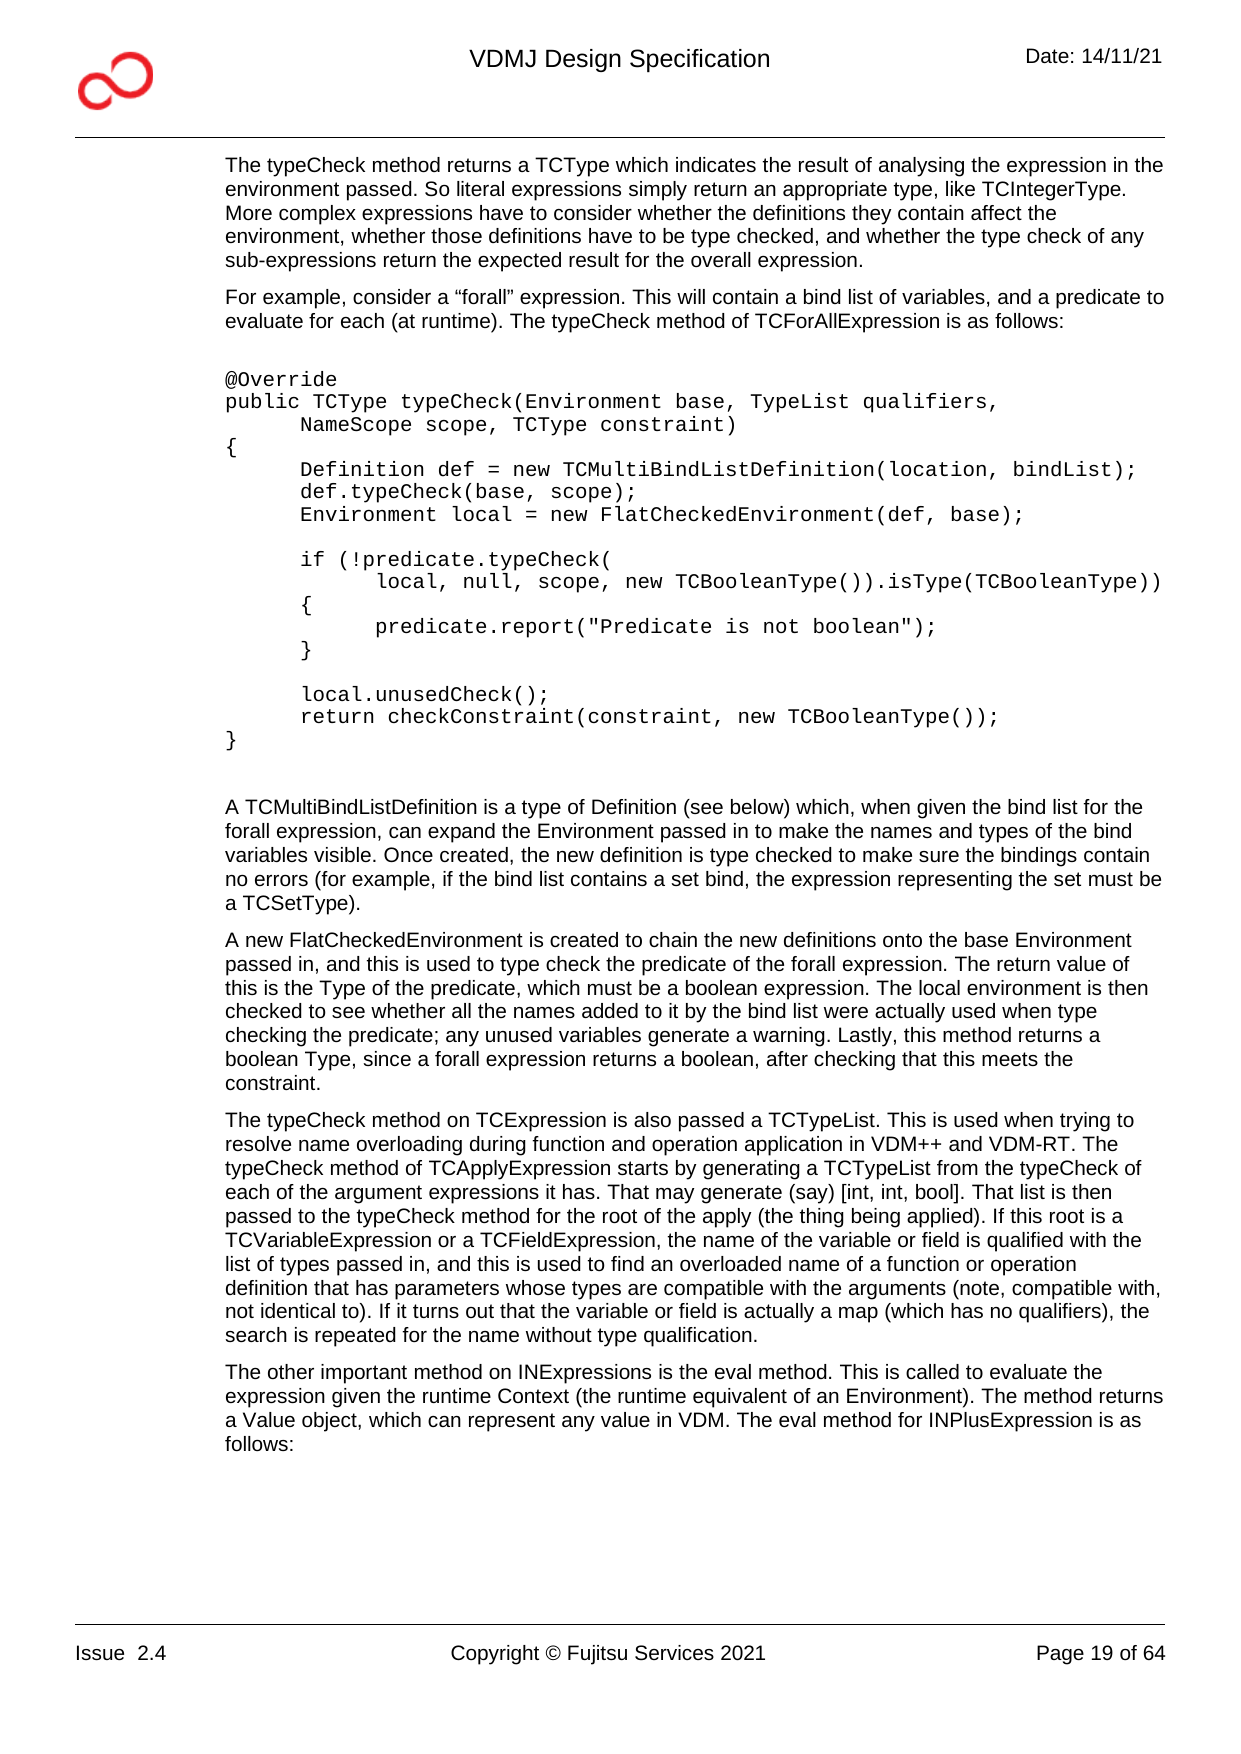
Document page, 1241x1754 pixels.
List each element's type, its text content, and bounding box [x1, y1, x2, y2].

picture [78, 44, 153, 120]
text A TCMultiBindListDefinition is a type of Definition (see below) which, when given the bind list for the forall expression, can expand the Environment passed in to make the names and types of the bind variables visible. Once created, the new definition is type checked to make sure the bindings contain no errors (for example, if the bind list contains a set bind, the expression representing the set must be a TCSetType). [225, 796, 1165, 915]
text { [225, 593, 1165, 616]
text Definition def = new TCMultiBindListDefinition(location, bindList); [225, 458, 1165, 481]
text @Override [225, 368, 1165, 391]
text } [225, 728, 1165, 751]
text For example, consider a “forall” expression. This will contain a bind list of variables, and a predicate to evaluate for each (at runtime). The typeCheck method of TCForAllExpression is as follows: [225, 285, 1165, 333]
text The other important method on INExpressions is the eval method. This is called to evaluate the expression given the runtime Context (the runtime equivalent of an Environment). The method returns a Value object, which can represent any value in VDM. The eval method for INPlusExpression is as follows: [225, 1360, 1165, 1456]
text def.typeCheck(base, scope); [225, 481, 1165, 503]
text A new FlatCheckedEnvironment is created to chain the new definitions onto the base Environment passed in, and this is used to type check the predicate of the forall expression. The return value of this is the Type of the predicate, which must be a boolean expression. The local environment is then checked to see whether all the names added to it by the bind list were actually used when type checking the predicate; any unused variables generate a warning. Lastly, this method returns a boolean Type, since a forall expression returns a boolean, after checking that this meets the constraint. [225, 928, 1165, 1096]
text NameScope scope, TCType constraint) [225, 413, 1165, 436]
text predicate.report("Predicate is not boolean"); [225, 616, 1165, 638]
text The typeCheck method on TCExpression is also passed a TCTypeList. This is used when trying to resolve name overloading during function and operation application in VDM++ and VDM-RT. The typeCheck method of TCApplyExpression starts by generating a TCTypeList from the typeCheck of each of the argument expressions it has. That may generate (say) [int, int, bool]. That list is then passed to the typeCheck method for the root of the apply (the thing being applied). If this root is a TCVariableExpression or a TCFieldExpression, the name of the variable or field is qualified with the list of types passed in, and this is used to find an overloaded name of a function or operation definition that has parameters whose types are compatible with the arguments (note, compatible with, not identical to). If it turns out that the variable or field is actually a map (which has no qualifiers), the search is repeated for the name without type qualification. [225, 1108, 1165, 1348]
text if (!predicate.typeCheck( [225, 548, 1165, 571]
text public TCType typeCheck(Environment base, TypeList qualifiers, [225, 391, 1165, 413]
text } [225, 638, 1165, 661]
text The typeCheck method returns a TCType which indicates the result of analysing the expression in the environment passed. So literal expressions simply return an appropriate type, like TCIntegerType. More complex expressions have to consider whether the definitions they contain affect the environment, whether those definitions have to be type checked, and whether the type check of any sub-expressions return the expected result for the overall expression. [225, 153, 1165, 273]
text return checkConstraint(constraint, new TCBooleanType()); [225, 706, 1165, 728]
text local.unusedCheck(); [225, 683, 1165, 706]
text Environment local = new FlatCheckedEnvironment(def, base); [225, 503, 1165, 526]
text local, null, scope, new TCBooleanType()).isType(TCBooleanType)) [225, 571, 1165, 593]
text { [225, 436, 1165, 458]
